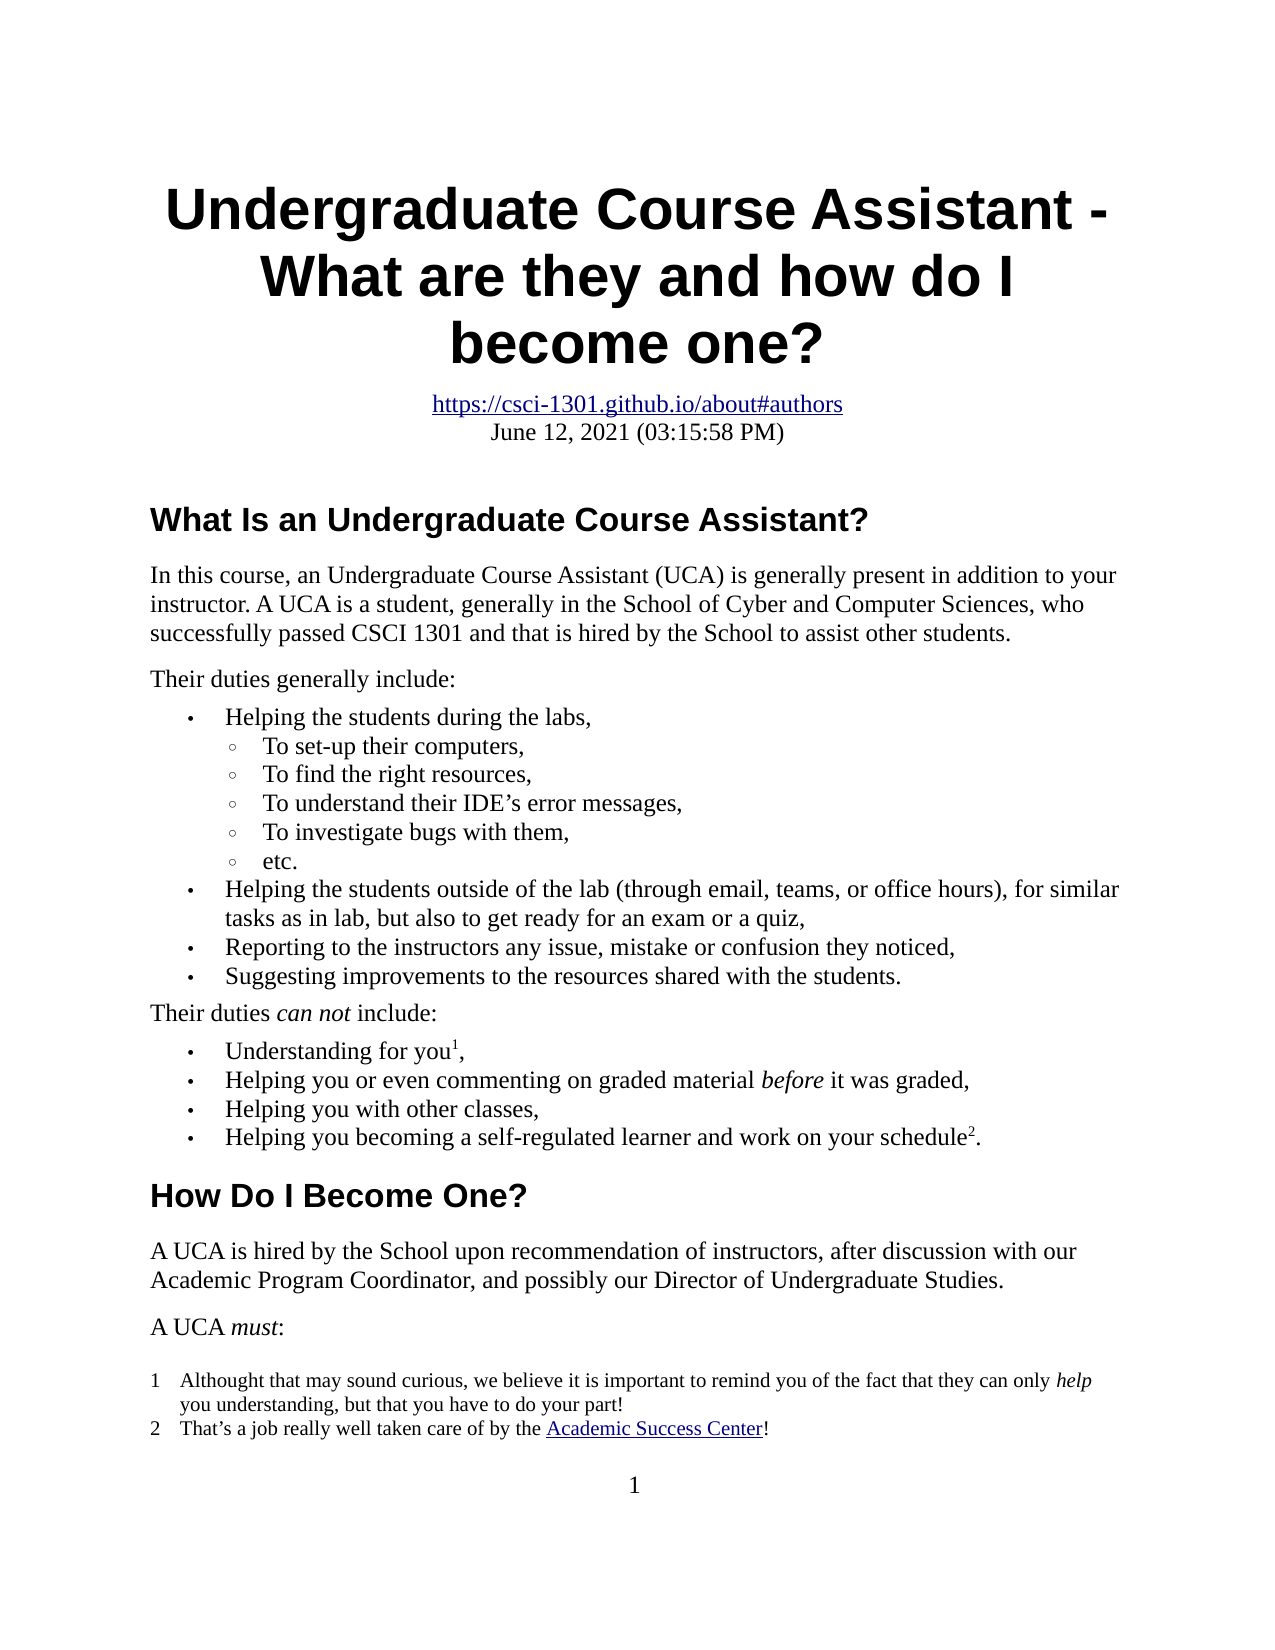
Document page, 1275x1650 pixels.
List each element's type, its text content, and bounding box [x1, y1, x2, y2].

text Their duties generally include: [150, 664, 1125, 693]
list To set-up their computers, [225, 731, 1125, 759]
subtitle How Do I Become One? [150, 1176, 1125, 1215]
list etc. [225, 846, 1125, 874]
text A UCA is hired by the School upon recommendation of instructors, after discussion with our Academic Program Coordinator, and possibly our Director of Undergraduate Studies. [150, 1236, 1125, 1294]
list Althought that may sound curious, we believe it is important to remind you of the fact that they can only help you understanding, but that you have to do your part! [150, 1368, 1125, 1416]
text June 12, 2021 (03:15:58 PM) [150, 417, 1125, 446]
list Helping you with other classes, [187, 1094, 1125, 1122]
list To investigate bugs with them, [225, 817, 1125, 846]
list Suggesting improvements to the resources shared with the students. [187, 961, 1125, 989]
text A UCA must: [150, 1312, 1125, 1340]
list Helping the students outside of the lab (through email, teams, or office hours), for similar tasks as in lab, but also to get ready for an exam or a quiz, [187, 874, 1125, 932]
list Helping you or even commenting on graded material before it was graded, [187, 1065, 1125, 1094]
list To find the right resources, [225, 759, 1125, 788]
text https://csci-1301.github.io/about#authors [150, 389, 1125, 417]
list Reporting to the instructors any issue, mistake or confusion they noticed, [187, 932, 1125, 961]
subtitle What Is an Undergraduate Course Assistant? [150, 500, 1125, 539]
text In this course, an Undergraduate Course Assistant (UCA) is generally present in addition to your instructor. A UCA is a student, generally in the School of Cyber and Computer Sciences, who successfully passed CSCI 1301 and that is hired by the School to assist other students. [150, 560, 1125, 646]
list To understand their IDE’s error messages, [225, 788, 1125, 817]
list Helping you becoming a self-regulated learner and work on your schedule. [187, 1122, 1125, 1151]
list Understanding for you, [187, 1036, 1125, 1065]
text Their duties can not include: [150, 998, 1125, 1027]
title Undergraduate Course Assistant - What are they and how do I become one? [150, 175, 1125, 376]
list That’s a job really well taken care of by the Academic Success Center! [150, 1416, 1125, 1440]
list Helping the students during the labs, [187, 702, 1125, 731]
